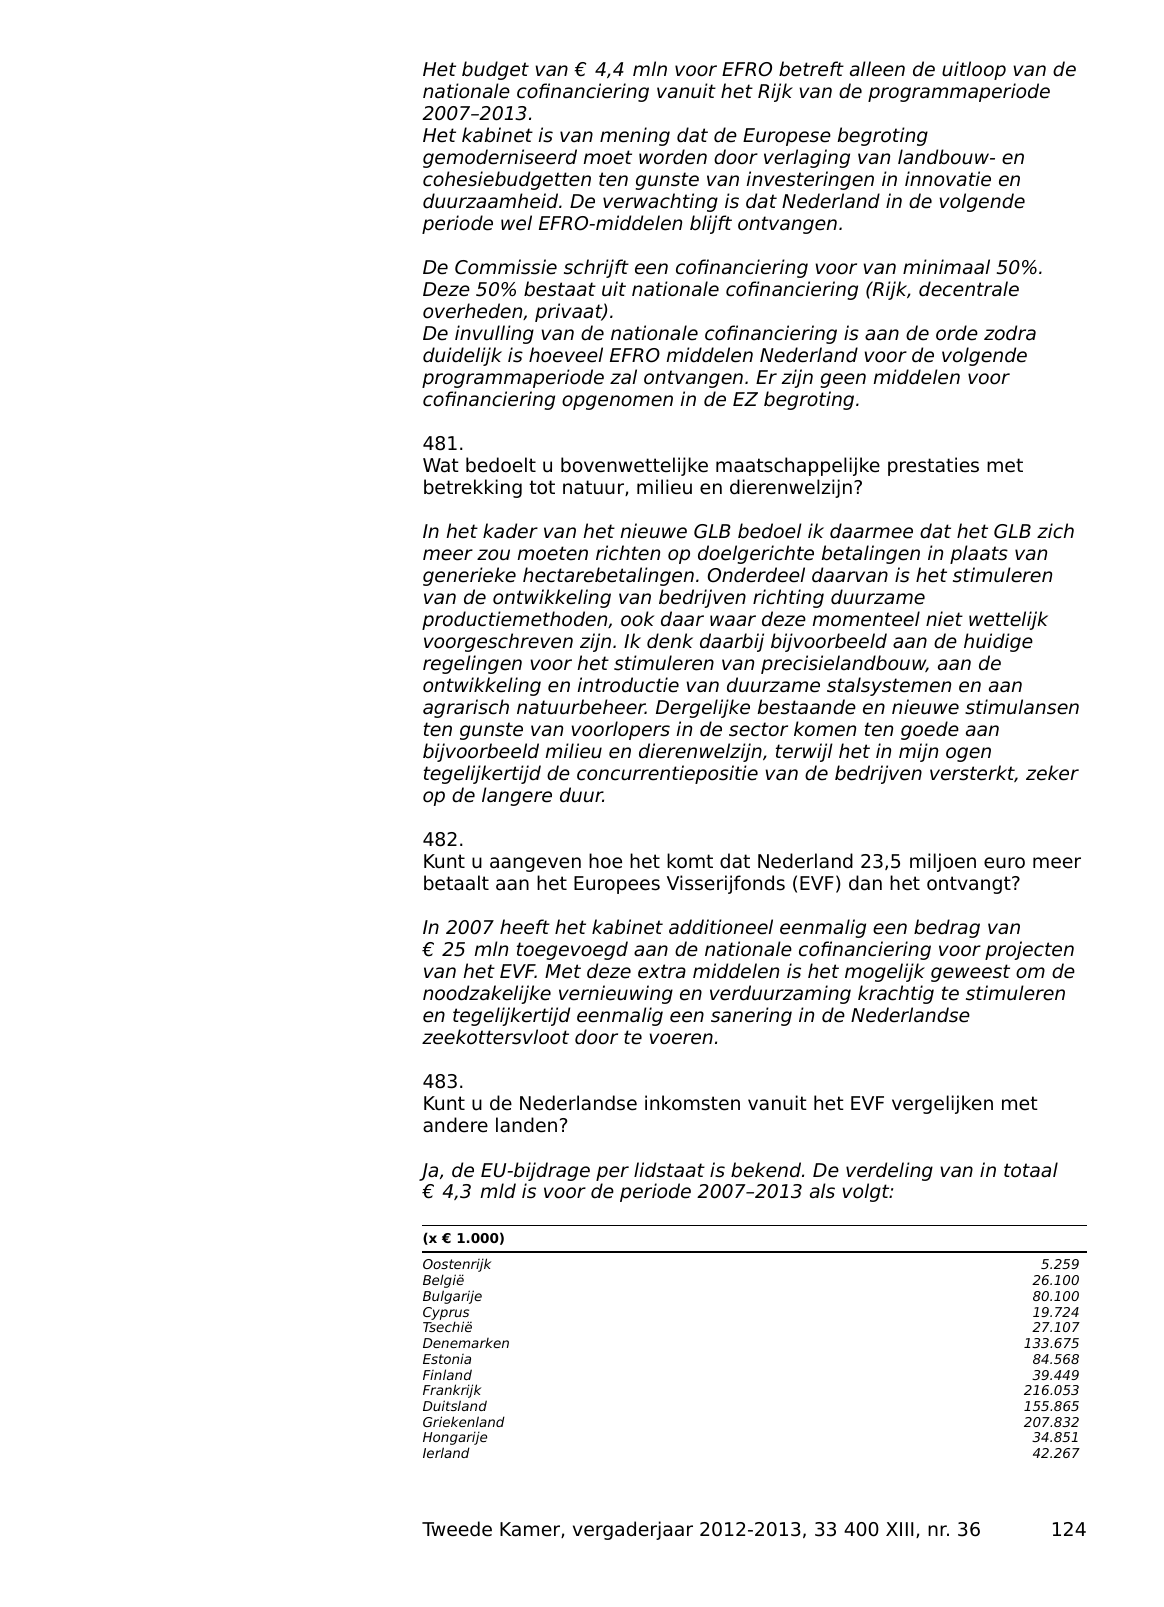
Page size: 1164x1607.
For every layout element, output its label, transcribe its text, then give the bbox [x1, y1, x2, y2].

text Het kabinet is van mening dat de Europese begroting gemoderniseerd moet worden door verlaging van landbouw- en cohesiebudgetten ten gunste van investeringen in innovatie en duurzaamheid. De verwachting is dat Nederland in de volgende periode wel EFRO-middelen blijft ontvangen. [422, 125, 1087, 235]
table_cell 155.865 [791, 1399, 1087, 1414]
table_cell 26.100 [791, 1273, 1087, 1289]
table_cell 207.832 [791, 1415, 1087, 1430]
table_cell Hongarije [422, 1430, 791, 1446]
table_header [791, 1226, 1087, 1251]
table_cell 39.449 [791, 1367, 1087, 1383]
text Kunt u de Nederlandse inkomsten vanuit het EVF vergelijken met andere landen? [422, 1093, 1087, 1137]
text Wat bedoelt u bovenwettelijke maatschappelijke prestaties met betrekking tot natuur, milieu en dierenwelzijn? [422, 455, 1087, 499]
text 482. [422, 829, 1087, 851]
table_header (x € 1.000) [422, 1226, 791, 1251]
text Ja, de EU-bijdrage per lidstaat is bekend. De verdeling van in totaal € 4,3 mld is voor de periode 2007–2013 als volgt: [422, 1159, 1087, 1203]
table_cell 84.568 [791, 1352, 1087, 1367]
table_cell Duitsland [422, 1399, 791, 1414]
table_cell Estonia [422, 1352, 791, 1367]
table_cell Oostenrijk [422, 1253, 791, 1273]
table_cell Frankrijk [422, 1383, 791, 1399]
table_cell 34.851 [791, 1430, 1087, 1446]
table_cell 133.675 [791, 1336, 1087, 1352]
table_cell 42.267 [791, 1446, 1087, 1462]
table_cell Griekenland [422, 1415, 791, 1430]
text Kunt u aangeven hoe het komt dat Nederland 23,5 miljoen euro meer betaalt aan het Europees Visserijfonds (EVF) dan het ontvangt? [422, 851, 1087, 895]
table_cell Tsechië [422, 1320, 791, 1336]
table_cell België [422, 1273, 791, 1289]
text In 2007 heeft het kabinet additioneel eenmalig een bedrag van € 25 mln toegevoegd aan de nationale cofinanciering voor projecten van het EVF. Met deze extra middelen is het mogelijk geweest om de noodzakelijke vernieuwing en verduurzaming krachtig te stimuleren en tegelijkertijd eenmalig een sanering in de Nederlandse zeekottersvloot door te voeren. [422, 917, 1087, 1049]
text De Commissie schrijft een cofinanciering voor van minimaal 50%. Deze 50% bestaat uit nationale cofinanciering (Rijk, decentrale overheden, privaat). [422, 257, 1087, 323]
table_cell 19.724 [791, 1304, 1087, 1320]
table_cell Finland [422, 1367, 791, 1383]
table_cell 80.100 [791, 1289, 1087, 1304]
table_cell 27.107 [791, 1320, 1087, 1336]
text In het kader van het nieuwe GLB bedoel ik daarmee dat het GLB zich meer zou moeten richten op doelgerichte betalingen in plaats van generieke hectarebetalingen. Onderdeel daarvan is het stimuleren van de ontwikkeling van bedrijven richting duurzame productiemethoden, ook daar waar deze momenteel niet wettelijk voorgeschreven zijn. Ik denk daarbij bijvoorbeeld aan de huidige regelingen voor het stimuleren van precisielandbouw, aan de ontwikkeling en introductie van duurzame stalsystemen en aan agrarisch natuurbeheer. Dergelijke bestaande en nieuwe stimulansen ten gunste van voorlopers in de sector komen ten goede aan bijvoorbeeld milieu en dierenwelzijn, terwijl het in mijn ogen tegelijkertijd de concurrentiepositie van de bedrijven versterkt, zeker op de langere duur. [422, 521, 1087, 807]
text 483. [422, 1071, 1087, 1093]
table_cell 5.259 [791, 1253, 1087, 1273]
text 481. [422, 433, 1087, 455]
text De invulling van de nationale cofinanciering is aan de orde zodra duidelijk is hoeveel EFRO middelen Nederland voor de volgende programmaperiode zal ontvangen. Er zijn geen middelen voor cofinanciering opgenomen in de EZ begroting. [422, 323, 1087, 411]
table_cell 216.053 [791, 1383, 1087, 1399]
table_cell Denemarken [422, 1336, 791, 1352]
table_cell Ierland [422, 1446, 791, 1462]
table_cell Cyprus [422, 1304, 791, 1320]
text Het budget van € 4,4 mln voor EFRO betreft alleen de uitloop van de nationale cofinanciering vanuit het Rijk van de programmaperiode 2007–2013. [422, 59, 1087, 125]
table_cell Bulgarije [422, 1289, 791, 1304]
